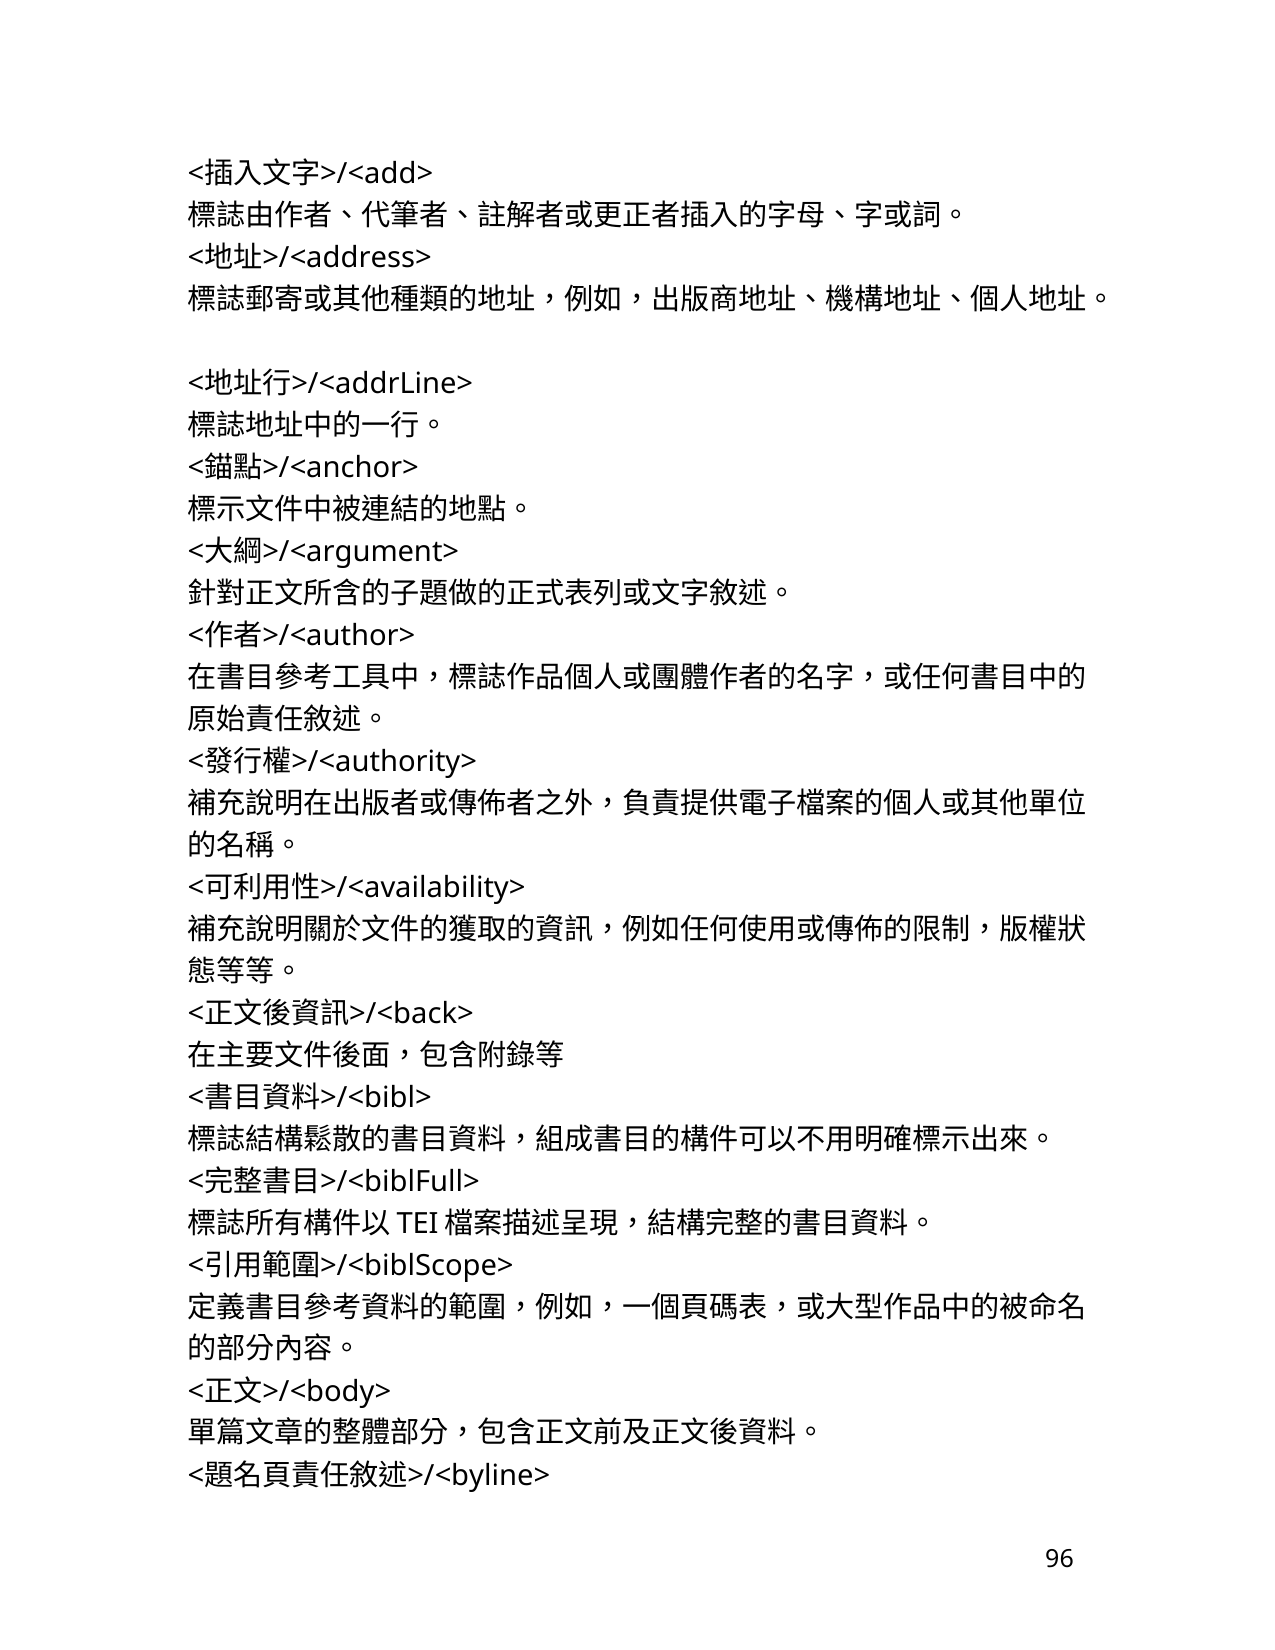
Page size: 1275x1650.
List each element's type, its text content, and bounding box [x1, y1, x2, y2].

text <地址>/<address> [187, 234, 1087, 276]
text 定義書目參考資料的範圍，例如，一個頁碼表，或大型作品中的被命名的部分內容。 [187, 1283, 1087, 1367]
text 標示文件中被連結的地點。 [187, 486, 1087, 528]
text <完整書目>/<biblFull> [187, 1157, 1087, 1199]
text <錨點>/<anchor> [187, 444, 1087, 486]
text <引用範圍>/<biblScope> [187, 1241, 1087, 1283]
text 針對正文所含的子題做的正式表列或文字敘述。 [187, 570, 1087, 612]
text 標誌郵寄或其他種類的地址，例如，出版商地址、機構地址、個人地址。 [187, 276, 1087, 360]
text <題名頁責任敘述>/<byline> [187, 1451, 1087, 1493]
text 標誌結構鬆散的書目資料，組成書目的構件可以不用明確標示出來。 [187, 1116, 1087, 1157]
text 標誌地址中的一行。 [187, 402, 1087, 444]
text <正文>/<body> [187, 1367, 1087, 1409]
text 補充說明在出版者或傳佈者之外，負責提供電子檔案的個人或其他單位的名稱。 [187, 780, 1087, 864]
text <發行權>/<authority> [187, 738, 1087, 780]
text 在主要文件後面，包含附錄等 [187, 1032, 1087, 1073]
text <地址行>/<addrLine> [187, 360, 1087, 402]
text 補充說明關於文件的獲取的資訊，例如任何使用或傳佈的限制，版權狀態等等。 [187, 906, 1087, 989]
text <大綱>/<argument> [187, 528, 1087, 570]
text <插入文字>/<add> [187, 150, 1087, 192]
text <可利用性>/<availability> [187, 864, 1087, 906]
text <正文後資訊>/<back> [187, 989, 1087, 1032]
text 標誌所有構件以TEI檔案描述呈現，結構完整的書目資料。 [187, 1199, 1087, 1241]
text 在書目參考工具中，標誌作品個人或團體作者的名字，或任何書目中的原始責任敘述。 [187, 654, 1087, 738]
text <作者>/<author> [187, 612, 1087, 654]
text 單篇文章的整體部分，包含正文前及正文後資料。 [187, 1409, 1087, 1451]
text <書目資料>/<bibl> [187, 1073, 1087, 1116]
text 標誌由作者、代筆者、註解者或更正者插入的字母、字或詞。 [187, 192, 1087, 234]
